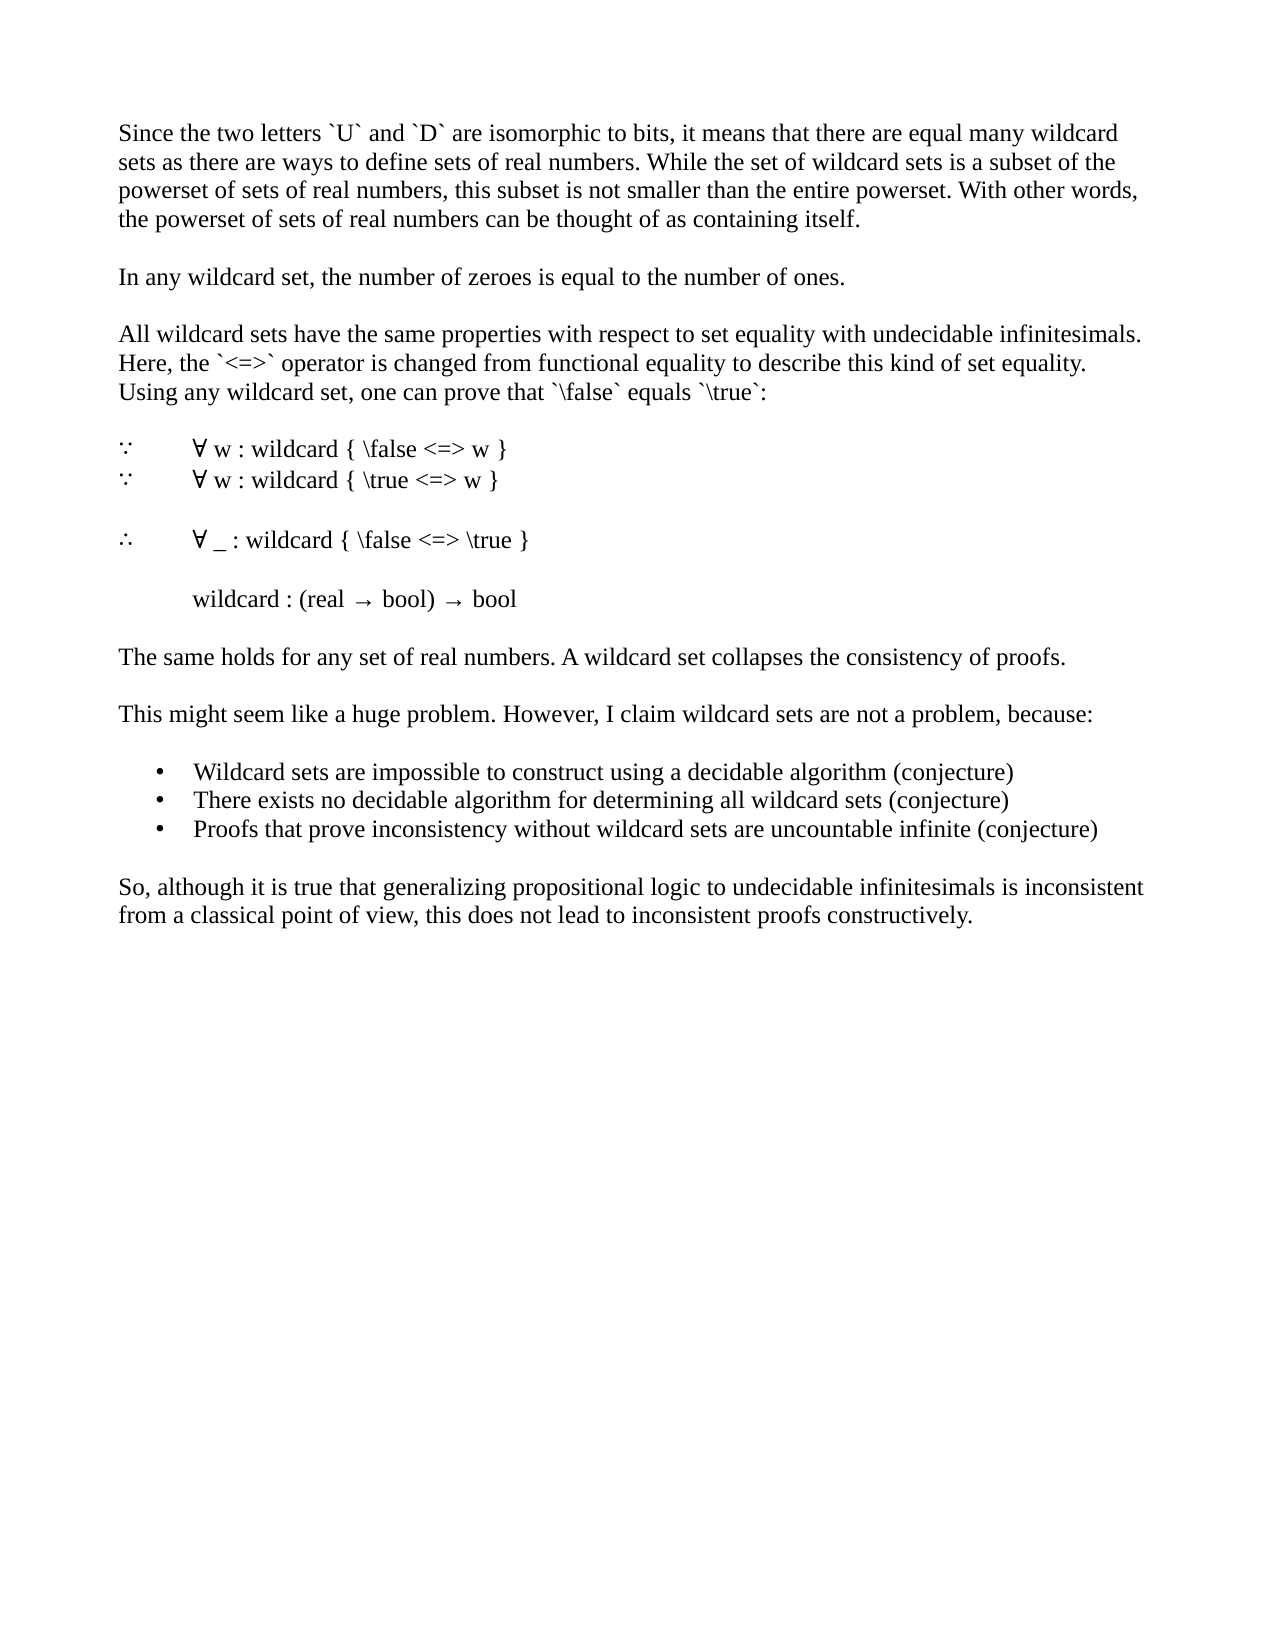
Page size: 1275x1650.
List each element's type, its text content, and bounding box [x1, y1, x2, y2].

text ∵ ∀ w : wildcard { \false <=> w } [118, 434, 1157, 465]
text The same holds for any set of real numbers. A wildcard set collapses the consistency of proofs. [118, 642, 1157, 671]
text Since the two letters `U` and `D` are isomorphic to bits, it means that there are equal many wildcard sets as there are ways to define sets of real numbers. While the set of wildcard sets is a subset of the powerset of sets of real numbers, this subset is not smaller than the entire powerset. With other words, the powerset of sets of real numbers can be thought of as containing itself. [118, 118, 1157, 233]
text All wildcard sets have the same properties with respect to set equality with undecidable infinitesimals. [118, 319, 1157, 348]
text Here, the `<=>` operator is changed from functional equality to describe this kind of set equality. [118, 348, 1157, 377]
text In any wildcard set, the number of zeroes is equal to the number of ones. [118, 262, 1157, 291]
text So, although it is true that generalizing propositional logic to undecidable infinitesimals is inconsistent from a classical point of view, this does not lead to inconsistent proofs constructively. [118, 872, 1157, 929]
list Wildcard sets are impossible to construct using a decidable algorithm (conjecture) [156, 757, 1157, 786]
text wildcard : (real → bool) → bool [118, 584, 1157, 613]
text Using any wildcard set, one can prove that `\false` equals `\true`: [118, 377, 1157, 406]
text ∴ ∀ _ : wildcard { \false <=> \true } [118, 525, 1157, 556]
list Proofs that prove inconsistency without wildcard sets are uncountable infinite (conjecture) [156, 814, 1157, 843]
text ∵ ∀ w : wildcard { \true <=> w } [118, 465, 1157, 496]
text This might seem like a huge problem. However, I claim wildcard sets are not a problem, because: [118, 699, 1157, 728]
list There exists no decidable algorithm for determining all wildcard sets (conjecture) [156, 786, 1157, 814]
